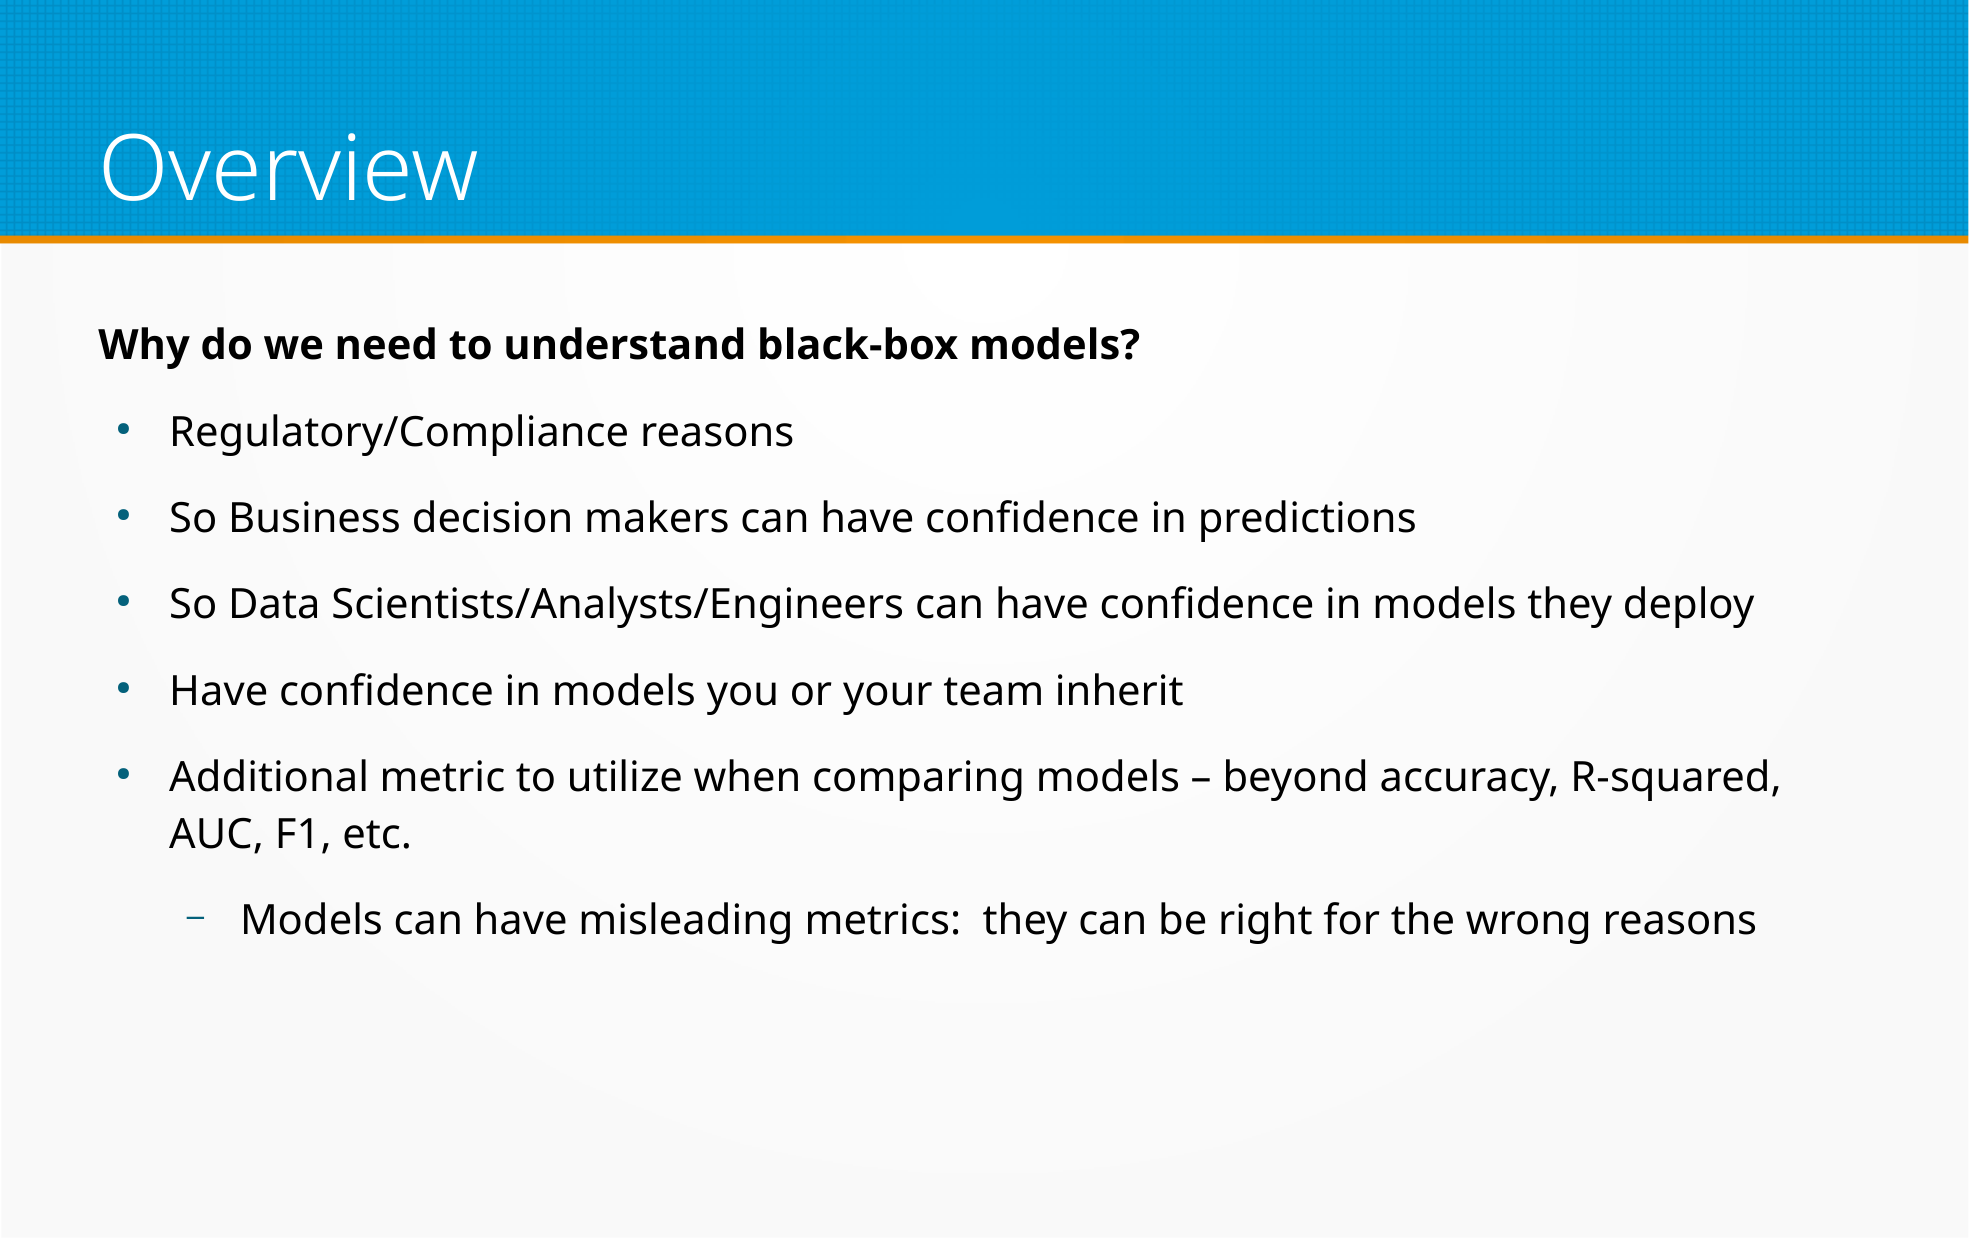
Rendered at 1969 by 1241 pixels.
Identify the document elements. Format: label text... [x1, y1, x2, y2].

title Overview [98, 19, 1870, 227]
list Why do we need to understand black-box models? Regulatory/Compliance reasons So Business decision makers can have confidence in predictions So Data Scientists/Analysts/Engineers can have confidence in models they deploy Have confidence in models you or your team inherit Additional metric to utilize when comparing models – beyond accuracy, R-squared, AUC, F1, etc. Models can have misleading metrics: they can be right for the wrong reasons [98, 315, 1861, 1081]
picture [0, 236, 1969, 1241]
